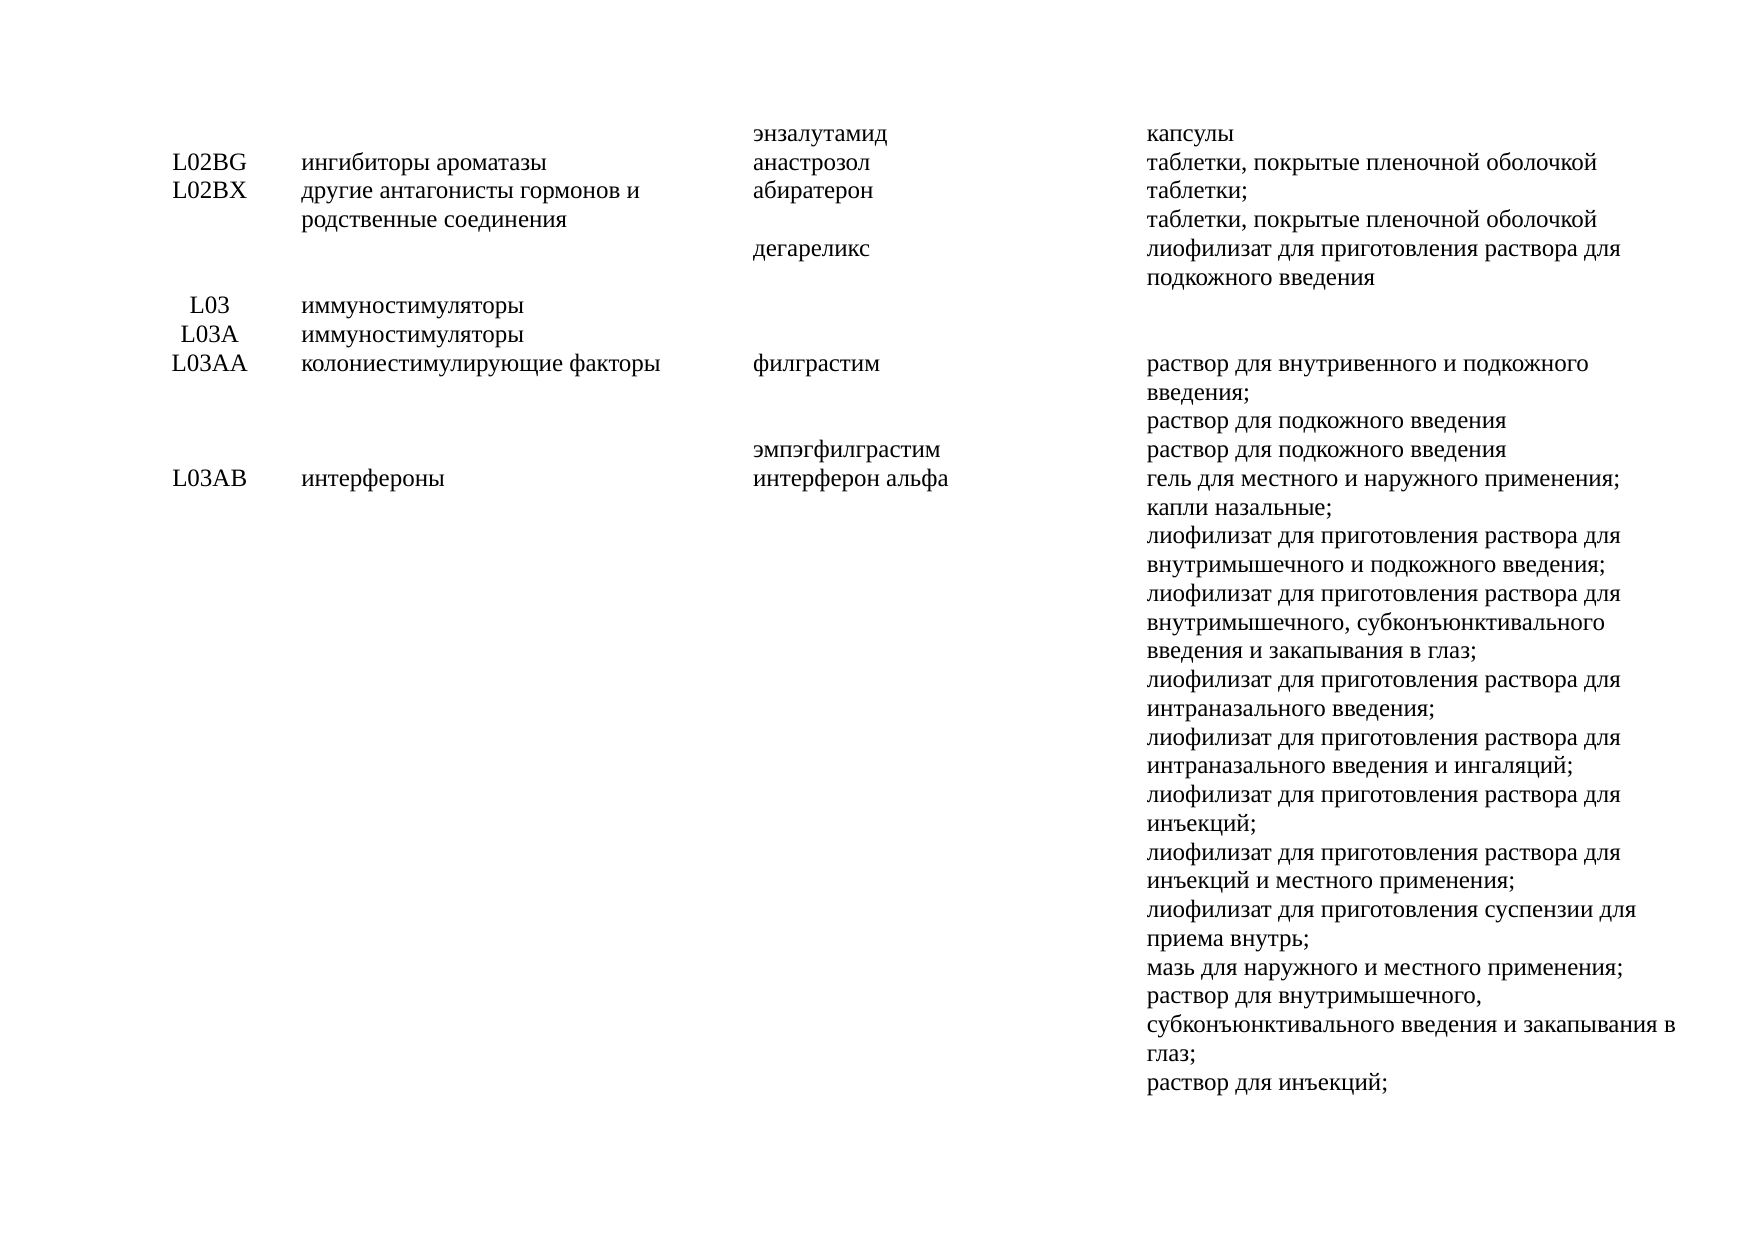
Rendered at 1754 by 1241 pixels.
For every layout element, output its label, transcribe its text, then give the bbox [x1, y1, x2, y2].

table_cell [1135, 291, 1704, 319]
table_cell L02BX [129, 176, 290, 233]
table_cell другие антагонисты гормонов и родственные соединения [290, 176, 742, 233]
table_cell L03A [129, 319, 290, 348]
table_cell абиратерон [742, 176, 1135, 233]
table_cell таблетки, покрытые пленочной оболочкой [1135, 147, 1704, 176]
table_cell филграстим [742, 348, 1135, 434]
table_cell ингибиторы ароматазы [290, 147, 742, 176]
table_cell L02BG [129, 147, 290, 176]
table_cell иммуностимуляторы [290, 319, 742, 348]
table_cell [290, 434, 742, 463]
table_cell [742, 319, 1135, 348]
table_cell раствор для подкожного введения [1135, 434, 1704, 463]
table_cell L03AA [129, 348, 290, 434]
table_cell [1135, 319, 1704, 348]
table_cell иммуностимуляторы [290, 291, 742, 319]
table_cell L03 [129, 291, 290, 319]
table_cell [290, 118, 742, 147]
table_cell [290, 233, 742, 291]
table_cell капсулы [1135, 118, 1704, 147]
table_cell [129, 233, 290, 291]
table_cell [129, 434, 290, 463]
table_cell дегареликс [742, 233, 1135, 291]
table_cell интерферон альфа [742, 463, 1135, 1096]
table_cell раствор для внутривенного и подкожного введения; раствор для подкожного введения [1135, 348, 1704, 434]
table_cell эмпэгфилграстим [742, 434, 1135, 463]
table_cell таблетки; таблетки, покрытые пленочной оболочкой [1135, 176, 1704, 233]
table_cell [742, 291, 1135, 319]
table_cell [129, 118, 290, 147]
table_cell анастрозол [742, 147, 1135, 176]
table_cell интерфероны [290, 463, 742, 1096]
table_cell гель для местного и наружного применения; капли назальные; лиофилизат для приготовления раствора для внутримышечного и подкожного введения; лиофилизат для приготовления раствора для внутримышечного, субконъюнктивального введения и закапывания в глаз; лиофилизат для приготовления раствора для интраназального введения; лиофилизат для приготовления раствора для интраназального введения и ингаляций; лиофилизат для приготовления раствора для инъекций; лиофилизат для приготовления раствора для инъекций и местного применения; лиофилизат для приготовления суспензии для приема внутрь; мазь для наружного и местного применения; раствор для внутримышечного, субконъюнктивального введения и закапывания в глаз; раствор для инъекций; [1135, 463, 1704, 1096]
table_cell энзалутамид [742, 118, 1135, 147]
table_cell лиофилизат для приготовления раствора для подкожного введения [1135, 233, 1704, 291]
table_cell колониестимулирующие факторы [290, 348, 742, 434]
table_cell L03AB [129, 463, 290, 1096]
